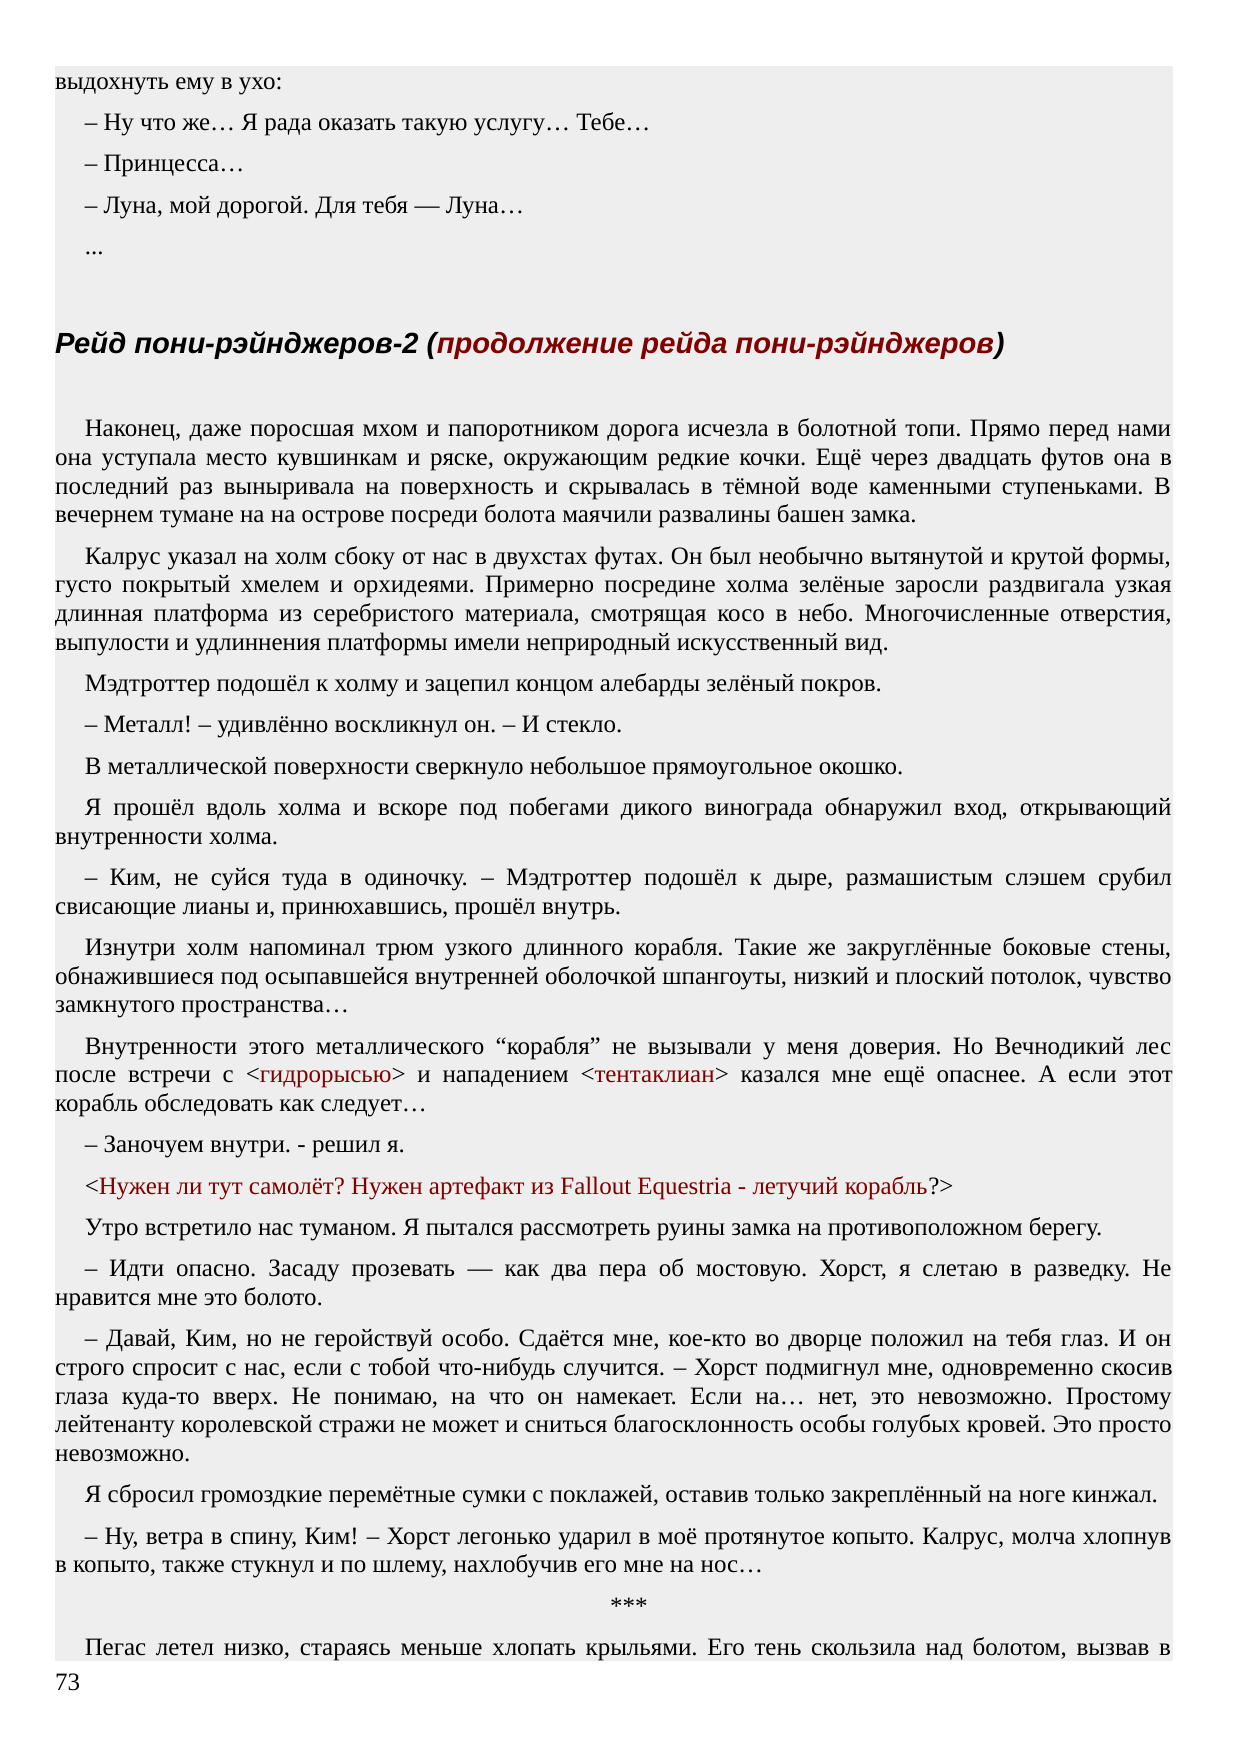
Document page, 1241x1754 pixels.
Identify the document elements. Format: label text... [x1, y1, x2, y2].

text – Идти опасно. Засаду прозевать — как два пера об мостовую. Хорст, я слетаю в разведку. Не нравится мне это болото. [55, 1253, 1173, 1311]
text Изнутри холм напоминал трюм узкого длинного корабля. Такие же закруглённые боковые стены, обнажившиеся под осыпавшейся внутренней оболочкой шпангоуты, низкий и плоский потолок, чувство замкнутого пространства… [55, 932, 1173, 1018]
text Наконец, даже поросшая мхом и папоротником дорога исчезла в болотной топи. Прямо перед нами она уступала место кувшинкам и ряске, окружающим редкие кочки. Ещё через двадцать футов она в последний раз выныривала на поверхность и скрывалась в тёмной воде каменными ступеньками. В вечернем тумане на на острове посреди болота маячили развалины башен замка. [55, 413, 1173, 528]
text ... [55, 231, 1173, 260]
text Пегас летел низко, стараясь меньше хлопать крыльями. Его тень скользила над болотом, вызвав в [55, 1632, 1173, 1661]
text выдохнуть ему в ухо: [55, 66, 1173, 95]
text *** [55, 1591, 1173, 1619]
text – Металл! – удивлённо воскликнул он. – И стекло. [55, 709, 1173, 738]
text – Давай, Ким, но не геройствуй особо. Сдаётся мне, кое-кто во дворце положил на тебя глаз. И он строго спросит с нас, если с тобой что-нибудь случится. – Хорст подмигнул мне, одновременно скосив глаза куда-то вверх. Не понимаю, на что он намекает. Если на… нет, это невозможно. Простому лейтенанту королевской стражи не может и сниться благосклонность особы голубых кровей. Это просто невозможно. [55, 1323, 1173, 1467]
subtitle Рейд пони-рэйнджеров-2 (продолжение рейда пони-рэйнджеров) [55, 326, 1173, 359]
text В металлической поверхности сверкнуло небольшое прямоугольное окошко. [55, 751, 1173, 779]
text – Ну, ветра в спину, Ким! – Хорст легонько ударил в моё протянутое копыто. Калрус, молча хлопнув в копыто, также стукнул и по шлему, нахлобучив его мне на нос… [55, 1521, 1173, 1578]
text <Нужен ли тут самолёт? Нужен артефакт из Fallout Equestria - летучий корабль?> [55, 1171, 1173, 1199]
text – Луна, мой дорогой. Для тебя — Луна… [55, 190, 1173, 218]
text Утро встретило нас туманом. Я пытался рассмотреть руины замка на противоположном берегу. [55, 1212, 1173, 1241]
text Я прошёл вдоль холма и вскоре под побегами дикого винограда обнаружил вход, открывающий внутренности холма. [55, 792, 1173, 849]
text Я сбросил громоздкие перемётные сумки с поклажей, оставив только закреплённый на ноге кинжал. [55, 1479, 1173, 1508]
text Внутренности этого металлического “корабля” не вызывали у меня доверия. Но Вечнодикий лес после встречи с <гидрорысью> и нападением <тентаклиан> казался мне ещё опаснее. А если этот корабль обследовать как следует… [55, 1031, 1173, 1117]
text – Принцесса… [55, 148, 1173, 177]
text – Ким, не суйся туда в одиночку. – Мэдтроттер подошёл к дыре, размашистым слэшем срубил свисающие лианы и, принюхавшись, прошёл внутрь. [55, 862, 1173, 919]
text – Ну что же… Я рада оказать такую услугу… Тебе… [55, 107, 1173, 136]
text Мэдтроттер подошёл к холму и зацепил концом алебарды зелёный покров. [55, 668, 1173, 697]
text – Заночуем внутри. - решил я. [55, 1129, 1173, 1158]
text Калрус указал на холм сбоку от нас в двухстах футах. Он был необычно вытянутой и крутой формы, густо покрытый хмелем и орхидеями. Примерно посредине холма зелёные заросли раздвигала узкая длинная платформа из серебристого материала, смотрящая косо в небо. Многочисленные отверстия, выпулости и удлиннения платформы имели неприродный искусственный вид. [55, 541, 1173, 656]
